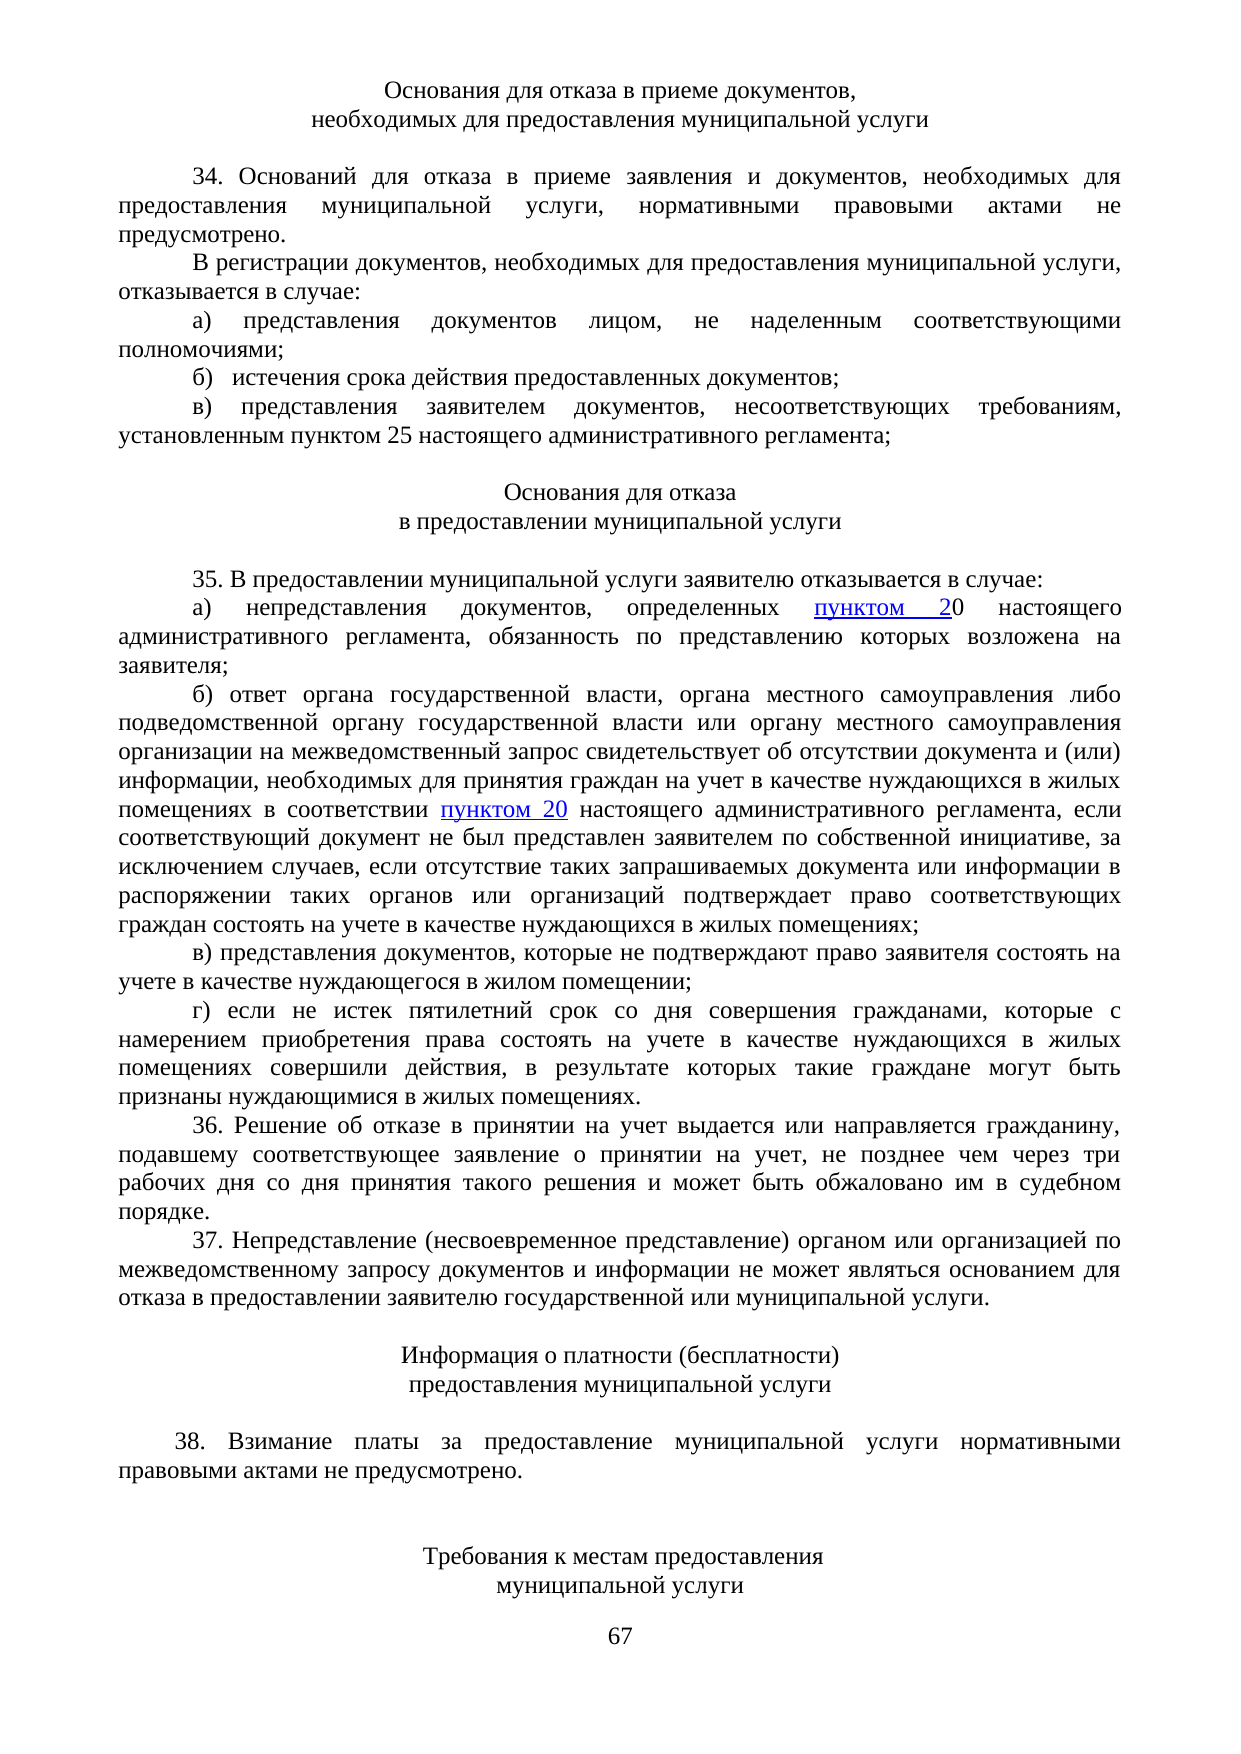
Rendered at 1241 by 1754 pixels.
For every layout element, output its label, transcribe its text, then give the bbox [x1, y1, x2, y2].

text 37. Непредставление (несвоевременное представление) органом или организацией по межведомственному запросу документов и информации не может являться основанием для отказа в предоставлении заявителю государственной или муниципальной услуги. [118, 1225, 1122, 1311]
text б) ответ органа государственной власти, органа местного самоуправления либо подведомственной органу государственной власти или органу местного самоуправления организации на межведомственный запрос свидетельствует об отсутствии документа и (или) информации, необходимых для принятия граждан на учет в качестве нуждающихся в жилых помещениях в соответствии пунктом 20 настоящего административного регламента, если соответствующий документ не был представлен заявителем по собственной инициативе, за исключением случаев, если отсутствие таких запрашиваемых документа или информации в распоряжении таких органов или организаций подтверждает право соответствующих граждан состоять на учете в качестве нуждающихся в жилых помещениях; [118, 679, 1122, 937]
text необходимых для предоставления муниципальной услуги [118, 104, 1122, 132]
text 34. Оснований для отказа в приеме заявления и документов, необходимых для предоставления муниципальной услуги, нормативными правовыми актами не предусмотрено. [118, 161, 1122, 247]
text Требования к местам предоставления [118, 1541, 1122, 1570]
text а) представления документов лицом, не наделенным соответствующими полномочиями; [118, 305, 1122, 362]
text в) представления документов, которые не подтверждают право заявителя состоять на учете в качестве нуждающегося в жилом помещении; [118, 937, 1122, 995]
text в) представления заявителем документов, несоответствующих требованиям, установленным пунктом 25 настоящего административного регламента; [118, 391, 1122, 449]
text 36. Решение об отказе в принятии на учет выдается или направляется гражданину, подавшему соответствующее заявление о принятии на учет, не позднее чем через три рабочих дня со дня принятия такого решения и может быть обжаловано им в судебном порядке. [118, 1110, 1122, 1225]
text в предоставлении муниципальной услуги [118, 506, 1122, 535]
text предоставления муниципальной услуги [118, 1369, 1122, 1397]
text 35. В предоставлении муниципальной услуги заявителю отказывается в случае: [118, 564, 1122, 592]
text Информация о платности (бесплатности) [118, 1340, 1122, 1369]
text муниципальной услуги [118, 1570, 1122, 1599]
text 38. Взимание платы за предоставление муниципальной услуги нормативными правовыми актами не предусмотрено. [118, 1426, 1122, 1484]
text Основания для отказа в приеме документов, [118, 75, 1122, 104]
text В регистрации документов, необходимых для предоставления муниципальной услуги, отказывается в случае: [118, 247, 1122, 305]
text Основания для отказа [118, 477, 1122, 506]
text г) если не истек пятилетний срок со дня совершения гражданами, которые с намерением приобретения права состоять на учете в качестве нуждающихся в жилых помещениях совершили действия, в результате которых такие граждане могут быть признаны нуждающимися в жилых помещениях. [118, 995, 1122, 1110]
text а) непредставления документов, определенных пунктом 20 настоящего административного регламента, обязанность по представлению которых возложена на заявителя; [118, 592, 1122, 679]
text б) истечения срока действия предоставленных документов; [118, 362, 1122, 391]
